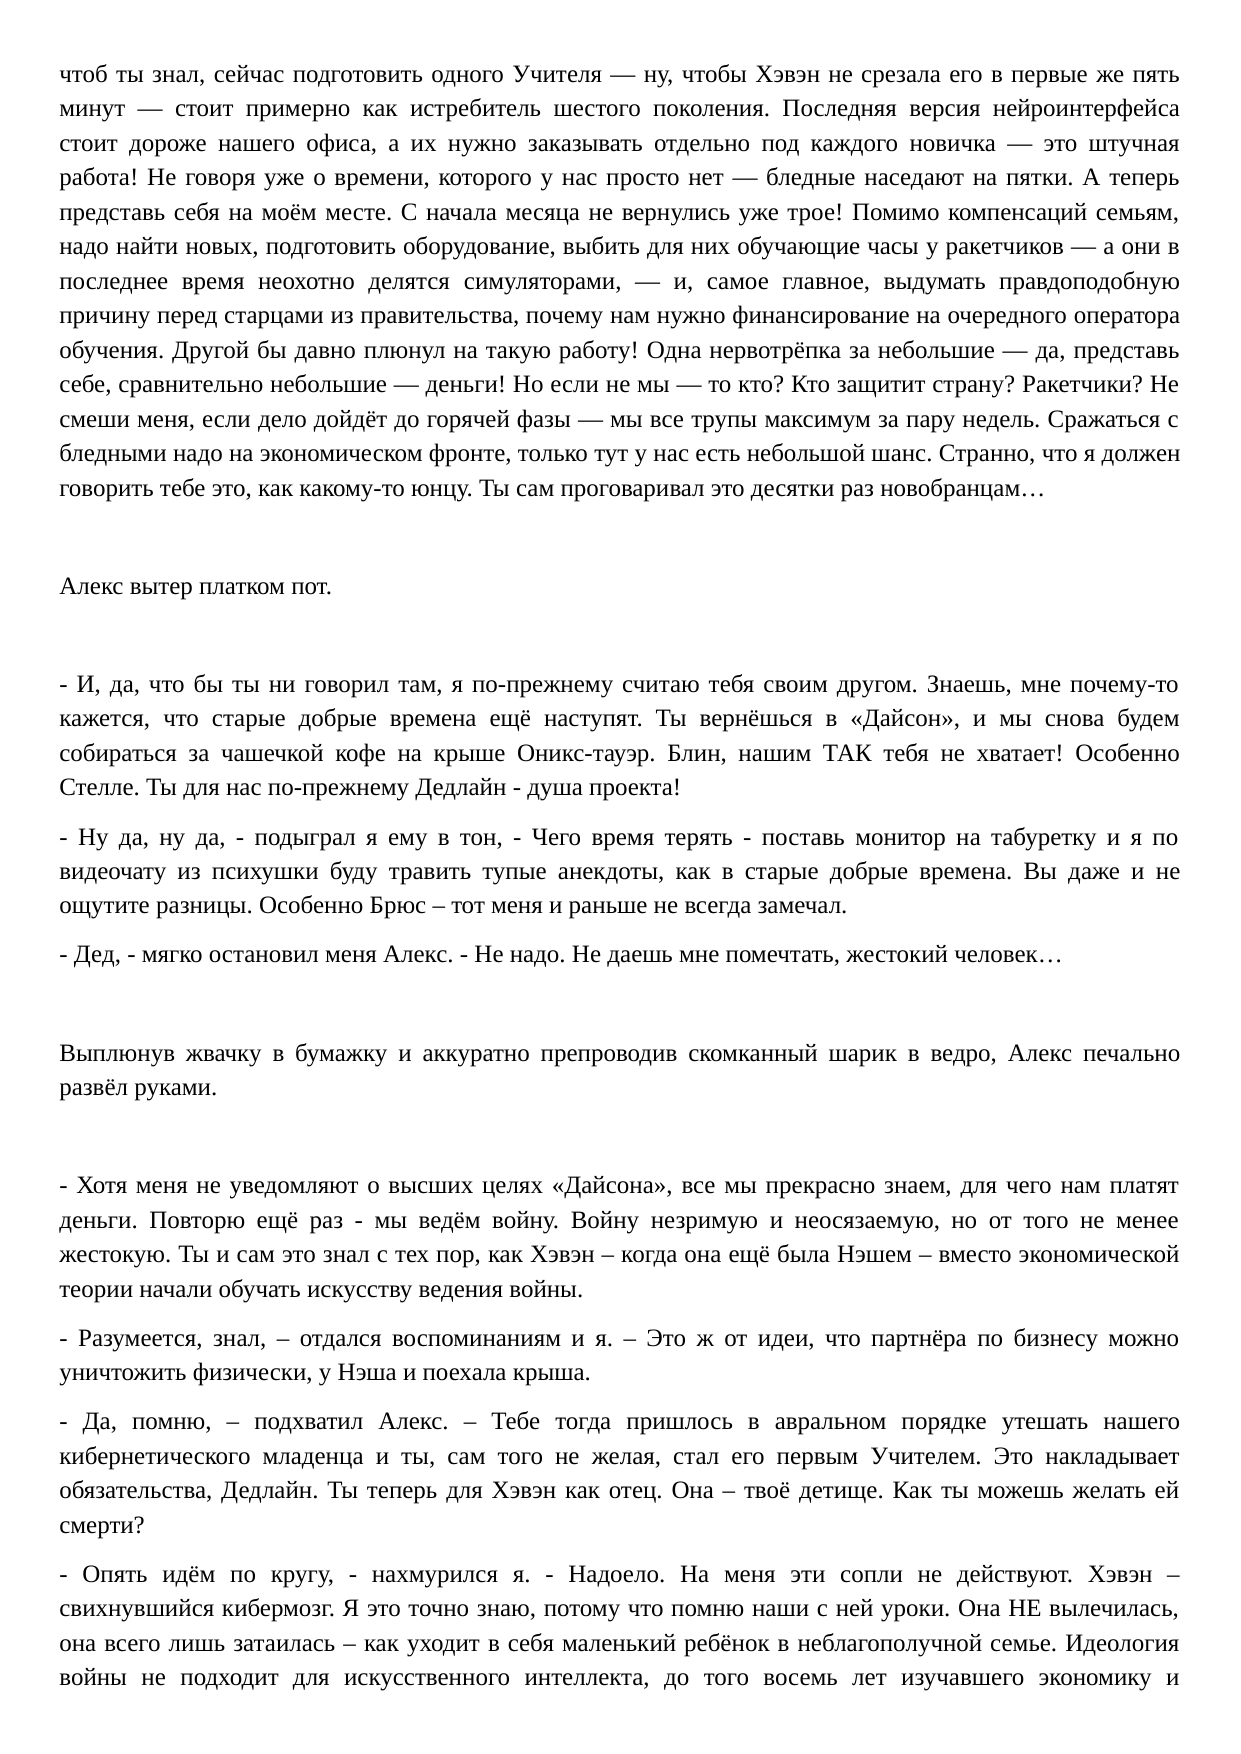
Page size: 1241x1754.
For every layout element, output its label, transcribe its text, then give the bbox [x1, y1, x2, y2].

text - Дед, - мягко остановил меня Алекс. - Не надо. Не даешь мне помечтать, жестокий человек… [59, 939, 1181, 968]
text - Да, помню, – подхватил Алекс. – Тебе тогда пришлось в авральном порядке утешать нашего кибернетического младенца и ты, сам того не желая, стал его первым Учителем. Это накладывает обязательства, Дедлайн. Ты теперь для Хэвэн как отец. Она – твоё детище. Как ты можешь желать ей смерти? [59, 1406, 1181, 1538]
text Алекс вытер платком пот. [59, 571, 1181, 600]
text - Ну да, ну да, - подыграл я ему в тон, - Чего время терять - поставь монитор на табуретку и я по видеочату из психушки буду травить тупые анекдоты, как в старые добрые времена. Вы даже и не ощутите разницы. Особенно Брюс – тот меня и раньше не всегда замечал. [59, 822, 1181, 919]
text - Опять идём по кругу, - нахмурился я. - Надоело. На меня эти сопли не действуют. Хэвэн – свихнувшийся кибермозг. Я это точно знаю, потому что помню наши с ней уроки. Она НЕ вылечилась, она всего лишь затаилась – как уходит в себя маленький ребёнок в неблагополучной семье. Идеология войны не подходит для искусственного интеллекта, до того восемь лет изучавшего экономику и [59, 1559, 1181, 1691]
text - Хотя меня не уведомляют о высших целях «Дайсона», все мы прекрасно знаем, для чего нам платят деньги. Повторю ещё раз - мы ведём войну. Войну незримую и неосязаемую, но от того не менее жестокую. Ты и сам это знал с тех пор, как Хэвэн – когда она ещё была Нэшем – вместо экономической теории начали обучать искусству ведения войны. [59, 1170, 1181, 1302]
text - И, да, что бы ты ни говорил там, я по-прежнему считаю тебя своим другом. Знаешь, мне почему-то кажется, что старые добрые времена ещё наступят. Ты вернёшься в «Дайсон», и мы снова будем собираться за чашечкой кофе на крыше Оникс-тауэр. Блин, нашим ТАК тебя не хватает! Особенно Стелле. Ты для нас по-прежнему Дедлайн - душа проекта! [59, 669, 1181, 801]
text чтоб ты знал, сейчас подготовить одного Учителя — ну, чтобы Хэвэн не срезала его в первые же пять минут — стоит примерно как истребитель шестого поколения. Последняя версия нейроинтерфейса стоит дороже нашего офиса, а их нужно заказывать отдельно под каждого новичка — это штучная работа! Не говоря уже о времени, которого у нас просто нет — бледные наседают на пятки. А теперь представь себя на моём месте. С начала месяца не вернулись уже трое! Помимо компенсаций семьям, надо найти новых, подготовить оборудование, выбить для них обучающие часы у ракетчиков — а они в последнее время неохотно делятся симуляторами, — и, самое главное, выдумать правдоподобную причину перед старцами из правительства, почему нам нужно финансирование на очередного оператора обучения. Другой бы давно плюнул на такую работу! Одна нервотрёпка за небольшие — да, представь себе, сравнительно небольшие — деньги! Но если не мы — то кто? Кто защитит страну? Ракетчики? Не смеши меня, если дело дойдёт до горячей фазы — мы все трупы максимум за пару недель. Сражаться с бледными надо на экономическом фронте, только тут у нас есть небольшой шанс. Странно, что я должен говорить тебе это, как какому-то юнцу. Ты сам проговаривал это десятки раз новобранцам… [59, 59, 1181, 502]
text Выплюнув жвачку в бумажку и аккуратно препроводив скомканный шарик в ведро, Алекс печально развёл руками. [59, 1038, 1181, 1101]
text - Разумеется, знал, – отдался воспоминаниям и я. – Это ж от идеи, что партнёра по бизнесу можно уничтожить физически, у Нэша и поехала крыша. [59, 1323, 1181, 1386]
